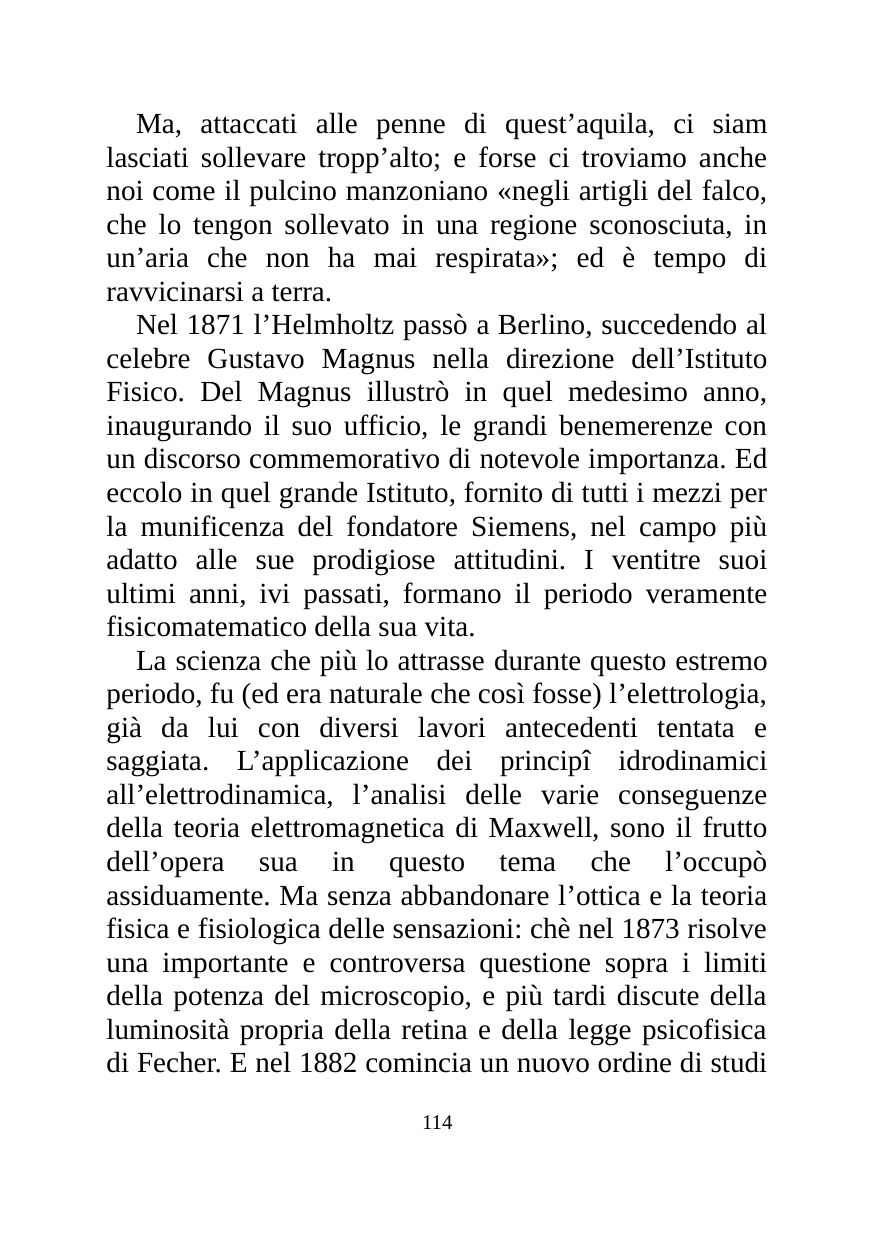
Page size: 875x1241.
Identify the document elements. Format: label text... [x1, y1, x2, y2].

text Ma, attaccati alle penne di quest’aquila, ci siam lasciati sollevare tropp’alto; e forse ci troviamo anche noi come il pulcino manzoniano «negli artigli del falco, che lo tengon sollevato in una regione sconosciuta, in un’aria che non ha mai respirata»; ed è tempo di ravvicinarsi a terra. [106, 106, 768, 307]
text Nel 1871 l’Helmholtz passò a Berlino, succedendo al celebre Gustavo Magnus nella direzione dell’Istituto Fisico. Del Magnus illustrò in quel medesimo anno, inaugurando il suo ufficio, le grandi benemerenze con un discorso commemorativo di notevole importanza. Ed eccolo in quel grande Istituto, fornito di tutti i mezzi per la munificenza del fondatore Siemens, nel campo più adatto alle sue prodigiose attitudini. I ventitre suoi ultimi anni, ivi passati, formano il periodo veramente fisicomatematico della sua vita. [106, 307, 768, 643]
text La scienza che più lo attrasse durante questo estremo periodo, fu (ed era naturale che così fosse) l’elettrologia, già da lui con diversi lavori antecedenti tentata e saggiata. L’applicazione dei principî idrodinamici all’elettrodinamica, l’analisi delle varie conseguenze della teoria elettromagnetica di Maxwell, sono il frutto dell’opera sua in questo tema che l’occupò assiduamente. Ma senza abbandonare l’ottica e la teoria fisica e fisiologica delle sensazioni: chè nel 1873 risolve una importante e controversa questione sopra i limiti della potenza del microscopio, e più tardi discute della luminosità propria della retina e della legge psicofisica di Fecher. E nel 1882 comincia un nuovo ordine di studi [106, 643, 768, 1079]
